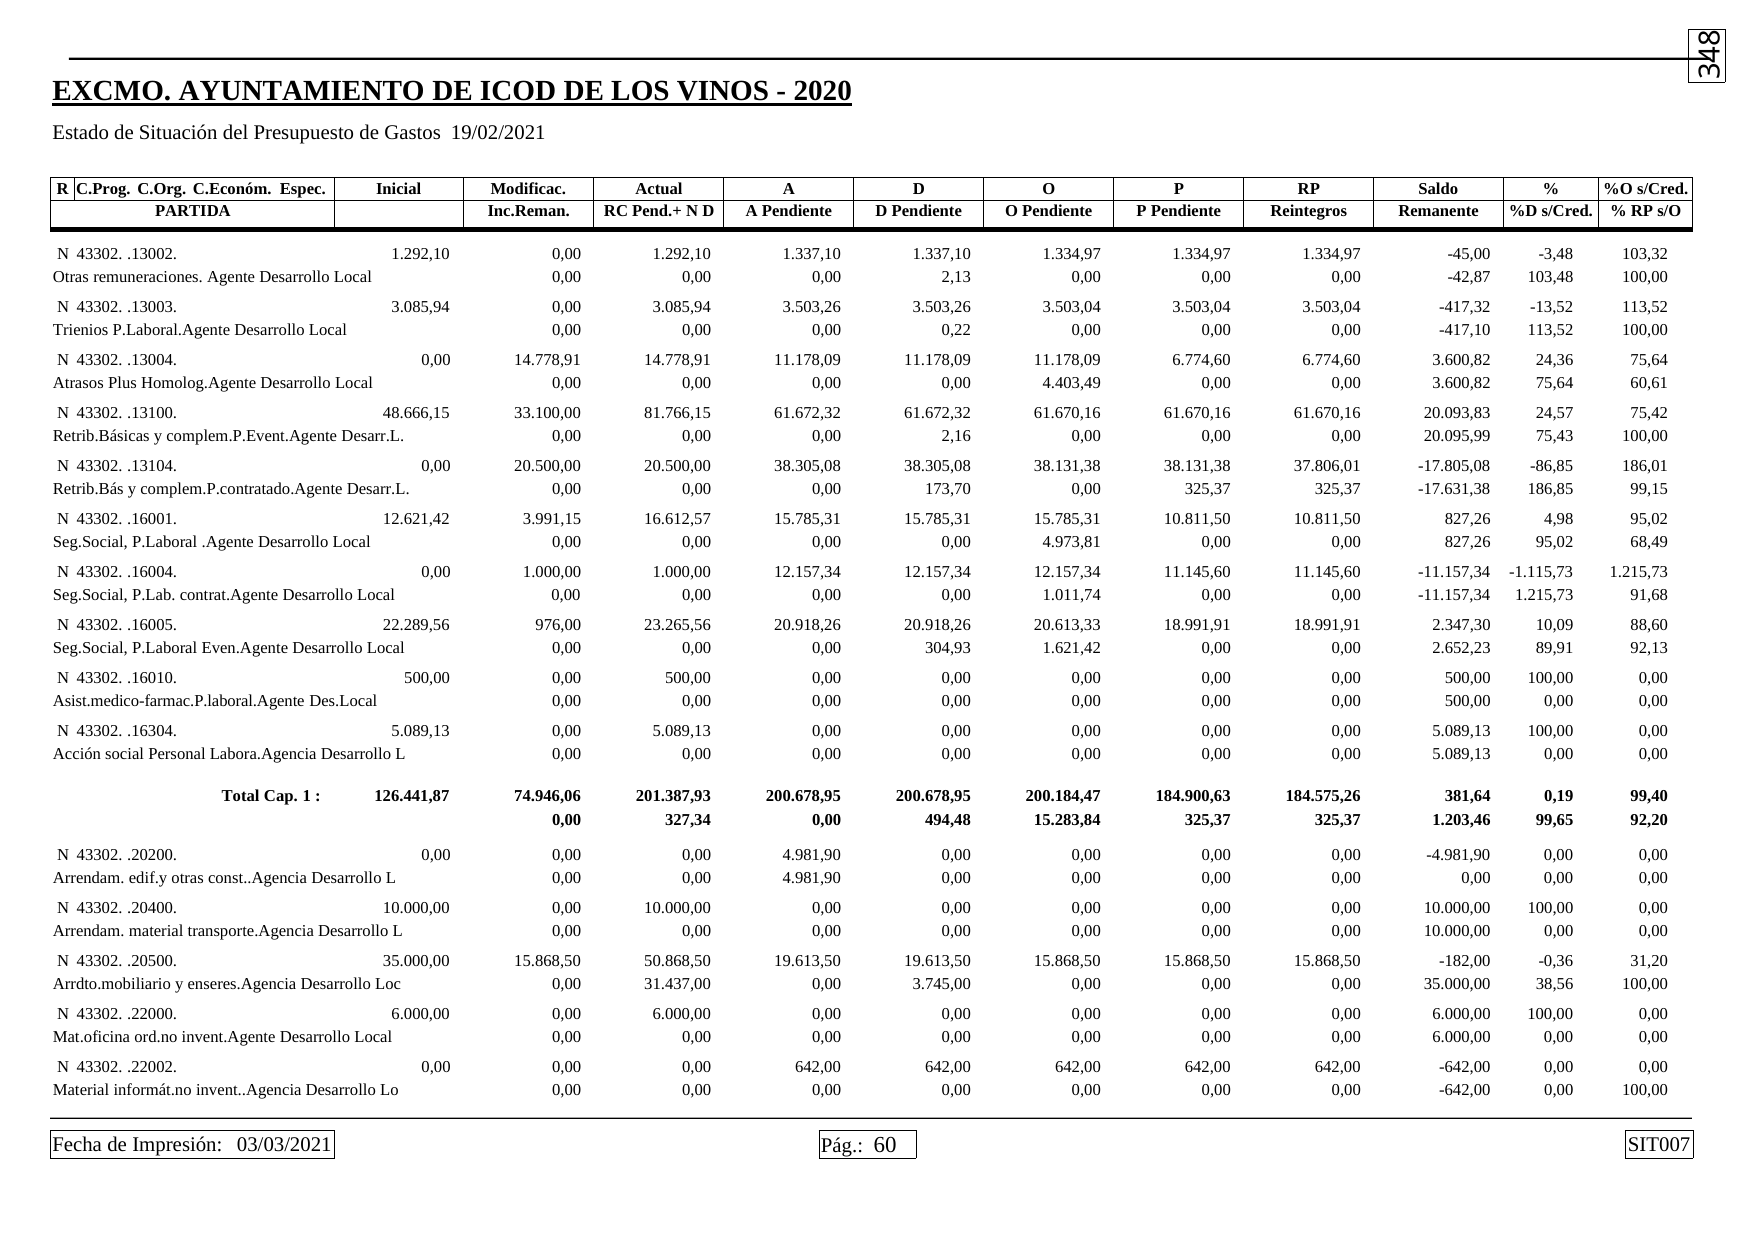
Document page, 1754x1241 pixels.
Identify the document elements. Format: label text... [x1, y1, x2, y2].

table_cell 0,00 [482, 866, 607, 893]
table_cell Acción social Personal Labora.Agencia Desarrollo L [48, 743, 482, 775]
table_cell 100,00 [1590, 972, 1672, 999]
table_cell 0,00 [482, 808, 607, 837]
table_cell 19.613,50 [737, 946, 867, 972]
table_cell 0,00 [1127, 1078, 1257, 1104]
text 348 [1689, 31, 1724, 82]
table_cell 0,00 [1257, 530, 1388, 557]
table_cell 0,00 [1590, 999, 1672, 1025]
table_cell 20.093,83 [1389, 398, 1499, 424]
table_cell 0,00 [482, 663, 607, 689]
table_cell Seg.Social, P.Laboral Even.Agente Desarrollo Local [48, 636, 482, 663]
table_cell 10.811,50 [1257, 504, 1388, 530]
table_cell 0,00 [1127, 919, 1257, 946]
table_cell 0,00 [607, 743, 737, 775]
table_cell 20.918,26 [867, 610, 997, 636]
table_cell 0,00 [1257, 371, 1388, 398]
table_cell N 43302. .22002. 0,00 [48, 1052, 482, 1078]
table_cell 0,00 [1257, 584, 1388, 610]
table_cell N 43302. .13100. 48.666,15 [48, 398, 482, 424]
table_cell D Pendiente [854, 201, 983, 227]
table_cell 0,00 [1257, 424, 1388, 451]
table_cell 0,00 [997, 837, 1127, 866]
table_cell 15.868,50 [1257, 946, 1388, 972]
text Estado de Situación del Presupuesto de Gastos 19/02/2021 [52, 120, 1704, 144]
table_cell -642,00 [1389, 1078, 1499, 1104]
table_cell % RP s/O [1599, 201, 1692, 227]
table_cell 100,00 [1590, 265, 1672, 292]
table_cell 0,00 [607, 478, 737, 504]
table_cell Seg.Social, P.Lab. contrat.Agente Desarrollo Local 0,00 [48, 584, 607, 610]
table_cell 0,00 [997, 265, 1127, 292]
table_cell 0,00 [737, 584, 867, 610]
table_cell 642,00 [737, 1052, 867, 1078]
table_cell 201.387,93 [607, 775, 737, 808]
table_cell 0,00 [1127, 716, 1257, 742]
table_cell N 43302. .13004. 0,00 [48, 345, 482, 371]
table_cell 16.612,57 [607, 504, 737, 530]
table_cell 381,64 [1389, 775, 1499, 808]
table_cell 0,00 [1257, 1078, 1388, 1104]
table_cell 200.678,95 [737, 775, 867, 808]
table_cell 1.000,00 [482, 557, 607, 583]
table_cell 0,00 [482, 292, 607, 318]
table_cell 88,60 [1590, 610, 1672, 636]
table_cell 0,00 [1499, 1025, 1590, 1052]
table_header 1.334,97 [1127, 239, 1257, 265]
table_cell 75,64 [1499, 371, 1590, 398]
table_cell 0,00 [482, 690, 607, 716]
table_cell Arrendam. edif.y otras const..Agencia Desarrollo L [48, 866, 482, 893]
table_cell 38.305,08 [737, 451, 867, 477]
table_cell 10.000,00 [1389, 919, 1499, 946]
table_cell 0,00 [1257, 318, 1388, 345]
table_cell 0,00 [607, 866, 737, 893]
table_header A [724, 178, 853, 200]
table_cell 0,00 [482, 318, 607, 345]
table_cell 18.991,91 [1257, 610, 1388, 636]
table_cell 0,00 [1127, 663, 1257, 689]
table_header 0,00 [482, 239, 607, 265]
table_cell 0,00 [1127, 1025, 1257, 1052]
table_cell Asist.medico-farmac.P.laboral.Agente Des.Local [48, 690, 482, 716]
table_cell [48, 808, 347, 837]
table_header 103,32 [1590, 239, 1672, 265]
table_cell 4.403,49 [997, 371, 1127, 398]
table_cell 0,00 [867, 584, 997, 610]
table_cell 11.178,09 [997, 345, 1127, 371]
table_cell 14.778,91 [482, 345, 607, 371]
table_cell 95,02 [1499, 530, 1590, 557]
table_cell 2,16 [867, 424, 997, 451]
table_cell 91,68 [1590, 584, 1672, 610]
table_cell Arrdto.mobiliario y enseres.Agencia Desarrollo Loc [48, 972, 482, 999]
table_cell 113,52 [1499, 318, 1590, 345]
table_cell 100,00 [1499, 999, 1590, 1025]
table_cell 10,09 [1499, 610, 1590, 636]
table_cell 3.503,26 [867, 292, 997, 318]
table_cell 200.184,47 [997, 775, 1127, 808]
table_cell 15.785,31 [997, 504, 1127, 530]
table_cell 2.652,23 [1389, 636, 1499, 663]
table_cell N 43302. .20500. 35.000,00 [48, 946, 482, 972]
table_cell 0,00 [867, 530, 997, 557]
table_cell N 43302. .20200. 0,00 [48, 837, 482, 866]
table_cell 100,00 [1590, 318, 1672, 345]
table_cell 0,00 [737, 1025, 867, 1052]
table_cell 3.503,04 [1127, 292, 1257, 318]
table_cell 0,00 [607, 1078, 737, 1104]
table_cell 184.575,26 [1257, 775, 1388, 808]
table_cell 642,00 [867, 1052, 997, 1078]
table_cell -17.631,38 [1389, 478, 1499, 504]
table_cell 61.672,32 [737, 398, 867, 424]
table_cell 325,37 [1127, 478, 1257, 504]
table_cell 173,70 [867, 478, 997, 504]
table_cell 0,00 [482, 1025, 607, 1052]
table_cell 74.946,06 [482, 775, 607, 808]
table_cell 0,00 [482, 424, 607, 451]
table_cell 31.437,00 [607, 972, 737, 999]
table_header 1.292,10 [607, 239, 737, 265]
table_cell 0,00 [482, 837, 607, 866]
table_cell 100,00 [1499, 716, 1590, 742]
table_cell 0,00 [867, 919, 997, 946]
table_cell 12.157,34 [867, 557, 997, 583]
table_cell 0,00 [867, 1025, 997, 1052]
table_cell 200.678,95 [867, 775, 997, 808]
table_cell 642,00 [1127, 1052, 1257, 1078]
table_cell 0,00 [482, 530, 607, 557]
table_cell 15.785,31 [737, 504, 867, 530]
table_cell 0,00 [607, 636, 737, 663]
table_cell [348, 808, 482, 837]
table_cell 325,37 [1257, 478, 1388, 504]
table_cell 0,00 [1590, 743, 1672, 775]
table_cell 186,85 [1499, 478, 1590, 504]
table_cell 0,00 [482, 972, 607, 999]
table_cell -642,00 [1389, 1052, 1499, 1078]
table_cell 100,00 [1499, 663, 1590, 689]
table_cell 0,00 [1127, 893, 1257, 919]
table_cell 0,00 [1590, 919, 1672, 946]
table_cell 0,00 [997, 919, 1127, 946]
table_cell 642,00 [997, 1052, 1127, 1078]
table_header -45,00 [1389, 239, 1499, 265]
table_cell Mat.oficina ord.no invent.Agente Desarrollo Local [48, 1025, 482, 1052]
table_cell PARTIDA [51, 201, 334, 227]
table_cell 0,00 [1257, 1025, 1388, 1052]
table_cell 0,00 [607, 371, 737, 398]
table_cell 0,00 [997, 424, 1127, 451]
table_cell N 43302. .16304. 5.089,13 [48, 716, 482, 742]
table_cell 0,00 [607, 584, 737, 610]
table_cell Seg.Social, P.Laboral .Agente Desarrollo Local [48, 530, 482, 557]
table_header Modificac. [464, 178, 593, 200]
table_cell 0,00 [482, 371, 607, 398]
table_cell 0,00 [1127, 424, 1257, 451]
table_cell O Pendiente [984, 201, 1113, 227]
table_cell 0,00 [1499, 743, 1590, 775]
table_cell 0,00 [1590, 866, 1672, 893]
table_cell 20.500,00 [607, 451, 737, 477]
table_cell 37.806,01 [1257, 451, 1388, 477]
table_cell 0,00 [1127, 318, 1257, 345]
table_cell 24,57 [1499, 398, 1590, 424]
table_cell 0,00 [607, 424, 737, 451]
table_cell 75,64 [1590, 345, 1672, 371]
table_cell 20.613,33 [997, 610, 1127, 636]
table_cell 0,00 [997, 972, 1127, 999]
table_cell 0,00 [997, 663, 1127, 689]
table_cell 75,42 [1590, 398, 1672, 424]
table_cell 100,00 [1590, 424, 1672, 451]
table_cell 14.778,91 [607, 345, 737, 371]
table_header C.Prog. C.Org. C.Económ. Espec. [75, 178, 334, 200]
table_cell 0,00 [1127, 690, 1257, 716]
table_cell 4.981,90 [737, 837, 867, 866]
table_cell 1.011,74 [997, 584, 1127, 610]
table_cell 0,00 [1127, 972, 1257, 999]
table_cell 15.868,50 [482, 946, 607, 972]
table_cell 0,00 [1257, 663, 1388, 689]
table_cell 5.089,13 [1389, 716, 1499, 742]
table_cell 100,00 [1499, 893, 1590, 919]
table_cell Total Cap. 1 : [48, 775, 347, 808]
table_cell 0,00 [867, 371, 997, 398]
table_cell 325,37 [1127, 808, 1257, 837]
table_header %O s/Cred. [1599, 178, 1692, 200]
table_header P [1114, 178, 1243, 200]
table_cell 1.621,42 [997, 636, 1127, 663]
table_cell 0,00 [1257, 265, 1388, 292]
table_cell 3.503,26 [737, 292, 867, 318]
table_cell -13,52 [1499, 292, 1590, 318]
table_cell 0,00 [1257, 999, 1388, 1025]
table_cell 0,00 [867, 837, 997, 866]
table_cell 827,26 [1389, 504, 1499, 530]
table_cell 23.265,56 [607, 610, 737, 636]
table_cell 0,00 [997, 743, 1127, 775]
table_cell 0,00 [1127, 866, 1257, 893]
table_header Actual [594, 178, 723, 200]
table_cell 99,65 [1499, 808, 1590, 837]
table_cell Reintegros [1244, 201, 1373, 227]
table_cell 0,00 [1257, 837, 1388, 866]
table_cell 0,00 [997, 866, 1127, 893]
table_cell 0,00 [1127, 999, 1257, 1025]
table_cell 61.670,16 [997, 398, 1127, 424]
table_cell 2.347,30 [1389, 610, 1499, 636]
table_cell 24,36 [1499, 345, 1590, 371]
table_header 1.334,97 [1257, 239, 1388, 265]
table_cell 6.774,60 [1257, 345, 1388, 371]
table_cell 0,00 [1127, 743, 1257, 775]
table_cell -17.805,08 [1389, 451, 1499, 477]
table_cell 0,00 [737, 716, 867, 742]
table_cell 99,15 [1590, 478, 1672, 504]
table_cell 0,00 [867, 663, 997, 689]
table_cell 327,34 [607, 808, 737, 837]
table_cell 184.900,63 [1127, 775, 1257, 808]
table_cell -11.157,34 [1389, 557, 1499, 583]
table_cell 500,00 [607, 663, 737, 689]
table_cell 0,00 [997, 893, 1127, 919]
table_cell 0,00 [1590, 1052, 1672, 1078]
table_cell 68,49 [1590, 530, 1672, 557]
table_cell 0,00 [1499, 866, 1590, 893]
table_cell 38.131,38 [1127, 451, 1257, 477]
table_cell 0,00 [1127, 584, 1257, 610]
table_cell 0,00 [482, 999, 607, 1025]
table_cell 1.215,73 [1499, 584, 1590, 610]
table_cell 3.503,04 [1257, 292, 1388, 318]
table_cell 500,00 [1389, 663, 1499, 689]
table_cell -0,36 [1499, 946, 1590, 972]
table_cell 15.868,50 [1127, 946, 1257, 972]
table_cell 0,00 [737, 478, 867, 504]
table_cell 3.503,04 [997, 292, 1127, 318]
table_cell 0,00 [1257, 716, 1388, 742]
table_cell 0,00 [1257, 972, 1388, 999]
table_cell 5.089,13 [1389, 743, 1499, 775]
table_cell 0,00 [1590, 663, 1672, 689]
table_cell 10.811,50 [1127, 504, 1257, 530]
table_cell 0,00 [1257, 893, 1388, 919]
table_cell 0,00 [737, 972, 867, 999]
table_cell 0,00 [607, 919, 737, 946]
table_cell Atrasos Plus Homolog.Agente Desarrollo Local [48, 371, 482, 398]
table_cell N 43302. .16001. 12.621,42 [48, 504, 482, 530]
table_cell A Pendiente [724, 201, 853, 227]
table_cell 3.600,82 [1389, 371, 1499, 398]
table_header O [984, 178, 1113, 200]
table_cell -182,00 [1389, 946, 1499, 972]
table_cell 0,00 [997, 478, 1127, 504]
table_cell 3.745,00 [867, 972, 997, 999]
table_cell 976,00 [482, 610, 607, 636]
table_cell 60,61 [1590, 371, 1672, 398]
table_cell N 43302. .20400. 10.000,00 [48, 893, 482, 919]
table_cell 0,19 [1499, 775, 1590, 808]
table_header -3,48 [1499, 239, 1590, 265]
table_cell 0,00 [867, 1078, 997, 1104]
table_cell 0,00 [737, 808, 867, 837]
table_cell 15.283,84 [997, 808, 1127, 837]
table_cell 0,00 [607, 690, 737, 716]
table_cell 19.613,50 [867, 946, 997, 972]
table_cell 0,00 [1127, 371, 1257, 398]
table_cell 3.991,15 [482, 504, 607, 530]
table_cell 494,48 [867, 808, 997, 837]
table_cell 20.095,99 [1389, 424, 1499, 451]
table_cell 6.000,00 [1389, 999, 1499, 1025]
table_cell 500,00 [1389, 690, 1499, 716]
table_cell -1.115,73 [1499, 557, 1590, 583]
table_cell Arrendam. material transporte.Agencia Desarrollo L [48, 919, 482, 946]
table_cell RC Pend.+ N D [594, 201, 723, 227]
table_header 1.337,10 [737, 239, 867, 265]
table_cell 4.981,90 [737, 866, 867, 893]
table_header D [854, 178, 983, 200]
table_cell 38.305,08 [867, 451, 997, 477]
table_cell 0,00 [482, 265, 607, 292]
table_header % [1504, 178, 1598, 200]
table_cell 0,00 [737, 636, 867, 663]
table_cell 61.670,16 [1257, 398, 1388, 424]
table_cell 0,00 [1499, 1052, 1590, 1078]
table_cell 0,00 [737, 893, 867, 919]
table_cell 5.089,13 [607, 716, 737, 742]
table_cell 0,00 [482, 893, 607, 919]
table_cell 0,00 [1257, 866, 1388, 893]
table_cell 0,00 [867, 716, 997, 742]
table_cell 0,00 [997, 318, 1127, 345]
table_cell 89,91 [1499, 636, 1590, 663]
table_cell 0,00 [737, 919, 867, 946]
table_cell 2,13 [867, 265, 997, 292]
table_cell [335, 201, 463, 227]
table_cell 0,00 [1127, 837, 1257, 866]
table_cell 0,00 [737, 424, 867, 451]
table_cell 50.868,50 [607, 946, 737, 972]
table_cell P Pendiente [1114, 201, 1243, 227]
table_cell 0,00 [737, 530, 867, 557]
table_cell 0,00 [1257, 919, 1388, 946]
table_cell 0,00 [1590, 690, 1672, 716]
table_cell 0,00 [607, 265, 737, 292]
table_cell N 43302. .16004. 0,00 [48, 557, 482, 583]
table_cell 0,00 [997, 690, 1127, 716]
table_cell 0,00 [737, 690, 867, 716]
table_cell 38,56 [1499, 972, 1590, 999]
subtitle EXCMO. AYUNTAMIENTO DE ICOD DE LOS VINOS - 2020 [52, 73, 1704, 107]
table_cell 4.973,81 [997, 530, 1127, 557]
table_cell 642,00 [1257, 1052, 1388, 1078]
table_cell 0,00 [1499, 1078, 1590, 1104]
table_header R [51, 178, 74, 200]
table_cell Otras remuneraciones. Agente Desarrollo Local [48, 265, 482, 292]
table_cell Retrib.Bás y complem.P.contratado.Agente Desarr.L. [48, 478, 482, 504]
table_cell Material informát.no invent..Agencia Desarrollo Lo [48, 1078, 482, 1104]
table_cell N 43302. .13104. 0,00 [48, 451, 482, 477]
table_cell 15.868,50 [997, 946, 1127, 972]
table_cell 95,02 [1590, 504, 1672, 530]
table_cell 827,26 [1389, 530, 1499, 557]
table_cell 31,20 [1590, 946, 1672, 972]
table_cell 3.600,82 [1389, 345, 1499, 371]
table_cell 11.178,09 [737, 345, 867, 371]
table_cell 0,00 [607, 1025, 737, 1052]
table_cell 11.145,60 [1257, 557, 1388, 583]
table_cell 0,00 [482, 743, 607, 775]
table_cell 0,00 [997, 1078, 1127, 1104]
table_cell -42,87 [1389, 265, 1499, 292]
table_cell 12.157,34 [737, 557, 867, 583]
table_cell 0,00 [737, 318, 867, 345]
table_cell 0,00 [867, 866, 997, 893]
table_cell 35.000,00 [1389, 972, 1499, 999]
table_cell 1.215,73 [1590, 557, 1672, 583]
table_cell 0,00 [607, 318, 737, 345]
table_cell %D s/Cred. [1504, 201, 1598, 227]
table_cell 0,00 [1590, 716, 1672, 742]
table_cell 61.670,16 [1127, 398, 1257, 424]
table_cell 0,00 [1127, 530, 1257, 557]
table_cell 6.774,60 [1127, 345, 1257, 371]
table_cell 10.000,00 [1389, 893, 1499, 919]
table_cell 0,00 [607, 1052, 737, 1078]
table_cell 11.145,60 [1127, 557, 1257, 583]
table_cell 0,00 [997, 1025, 1127, 1052]
table_cell N 43302. .13003. 3.085,94 [48, 292, 482, 318]
table_cell 20.500,00 [482, 451, 607, 477]
table_cell 0,00 [607, 530, 737, 557]
table_cell 0,00 [867, 893, 997, 919]
table_cell N 43302. .22000. 6.000,00 [48, 999, 482, 1025]
table_cell Trienios P.Laboral.Agente Desarrollo Local [48, 318, 482, 345]
table_cell 0,00 [1499, 837, 1590, 866]
table_header Inicial [335, 178, 463, 200]
table_cell 0,00 [737, 663, 867, 689]
table_cell 0,00 [482, 919, 607, 946]
table_cell 0,00 [1499, 690, 1590, 716]
table_cell 325,37 [1257, 808, 1388, 837]
table_cell 6.000,00 [607, 999, 737, 1025]
table_cell -417,10 [1389, 318, 1499, 345]
table_cell 0,00 [1590, 1025, 1672, 1052]
table_cell 75,43 [1499, 424, 1590, 451]
table_header N 43302. .13002. 1.292,10 [48, 239, 482, 265]
table_cell -11.157,34 [1389, 584, 1499, 610]
table_cell 0,00 [1590, 893, 1672, 919]
table_cell 15.785,31 [867, 504, 997, 530]
table_cell 20.918,26 [737, 610, 867, 636]
table_cell 0,00 [482, 1052, 607, 1078]
table_cell 126.441,87 [348, 775, 482, 808]
table_cell 1.000,00 [607, 557, 737, 583]
table_cell 3.085,94 [607, 292, 737, 318]
table_cell 186,01 [1590, 451, 1672, 477]
table_cell N 43302. .16005. 22.289,56 [48, 610, 482, 636]
table_cell 0,00 [1257, 743, 1388, 775]
table_cell 0,22 [867, 318, 997, 345]
table_cell 33.100,00 [482, 398, 607, 424]
table_cell Inc.Reman. [464, 201, 593, 227]
table_cell 1.203,46 [1389, 808, 1499, 837]
table_cell -4.981,90 [1389, 837, 1499, 866]
table_cell 0,00 [1257, 636, 1388, 663]
table_cell 0,00 [1127, 636, 1257, 663]
table_cell 0,00 [1389, 866, 1499, 893]
table_cell N 43302. .16010. 500,00 [48, 663, 482, 689]
table_header RP [1244, 178, 1373, 200]
table_header 1.334,97 [997, 239, 1127, 265]
table_cell -417,32 [1389, 292, 1499, 318]
table_cell 92,20 [1590, 808, 1672, 837]
table_cell 99,40 [1590, 775, 1672, 808]
table_cell 38.131,38 [997, 451, 1127, 477]
table_cell 0,00 [482, 636, 607, 663]
table_cell 4,98 [1499, 504, 1590, 530]
table_cell 10.000,00 [607, 893, 737, 919]
table_cell 11.178,09 [867, 345, 997, 371]
table_cell 0,00 [607, 837, 737, 866]
table_cell 0,00 [867, 690, 997, 716]
table_cell 6.000,00 [1389, 1025, 1499, 1052]
table_cell 0,00 [482, 1078, 607, 1104]
table_cell 0,00 [1499, 919, 1590, 946]
table_cell Remanente [1374, 201, 1503, 227]
table_cell 304,93 [867, 636, 997, 663]
table_cell 0,00 [737, 999, 867, 1025]
table_cell 0,00 [737, 743, 867, 775]
table_cell 100,00 [1590, 1078, 1672, 1104]
table_cell 0,00 [737, 1078, 867, 1104]
table_cell Retrib.Básicas y complem.P.Event.Agente Desarr.L. [48, 424, 482, 451]
table_cell 0,00 [737, 371, 867, 398]
table_cell 18.991,91 [1127, 610, 1257, 636]
table_cell 0,00 [997, 716, 1127, 742]
table_header 1.337,10 [867, 239, 997, 265]
table_cell 61.672,32 [867, 398, 997, 424]
table_cell 0,00 [1127, 265, 1257, 292]
table_cell 81.766,15 [607, 398, 737, 424]
table_cell 0,00 [867, 743, 997, 775]
table_cell 0,00 [482, 716, 607, 742]
table_cell 0,00 [737, 265, 867, 292]
table_cell 0,00 [1257, 690, 1388, 716]
table_cell 103,48 [1499, 265, 1590, 292]
table_cell 0,00 [1590, 837, 1672, 866]
table_cell 0,00 [997, 999, 1127, 1025]
table_cell -86,85 [1499, 451, 1590, 477]
table_cell 0,00 [482, 478, 607, 504]
table_cell 12.157,34 [997, 557, 1127, 583]
table_cell 113,52 [1590, 292, 1672, 318]
table_cell 0,00 [867, 999, 997, 1025]
table_header Saldo [1374, 178, 1503, 200]
table_cell 92,13 [1590, 636, 1672, 663]
